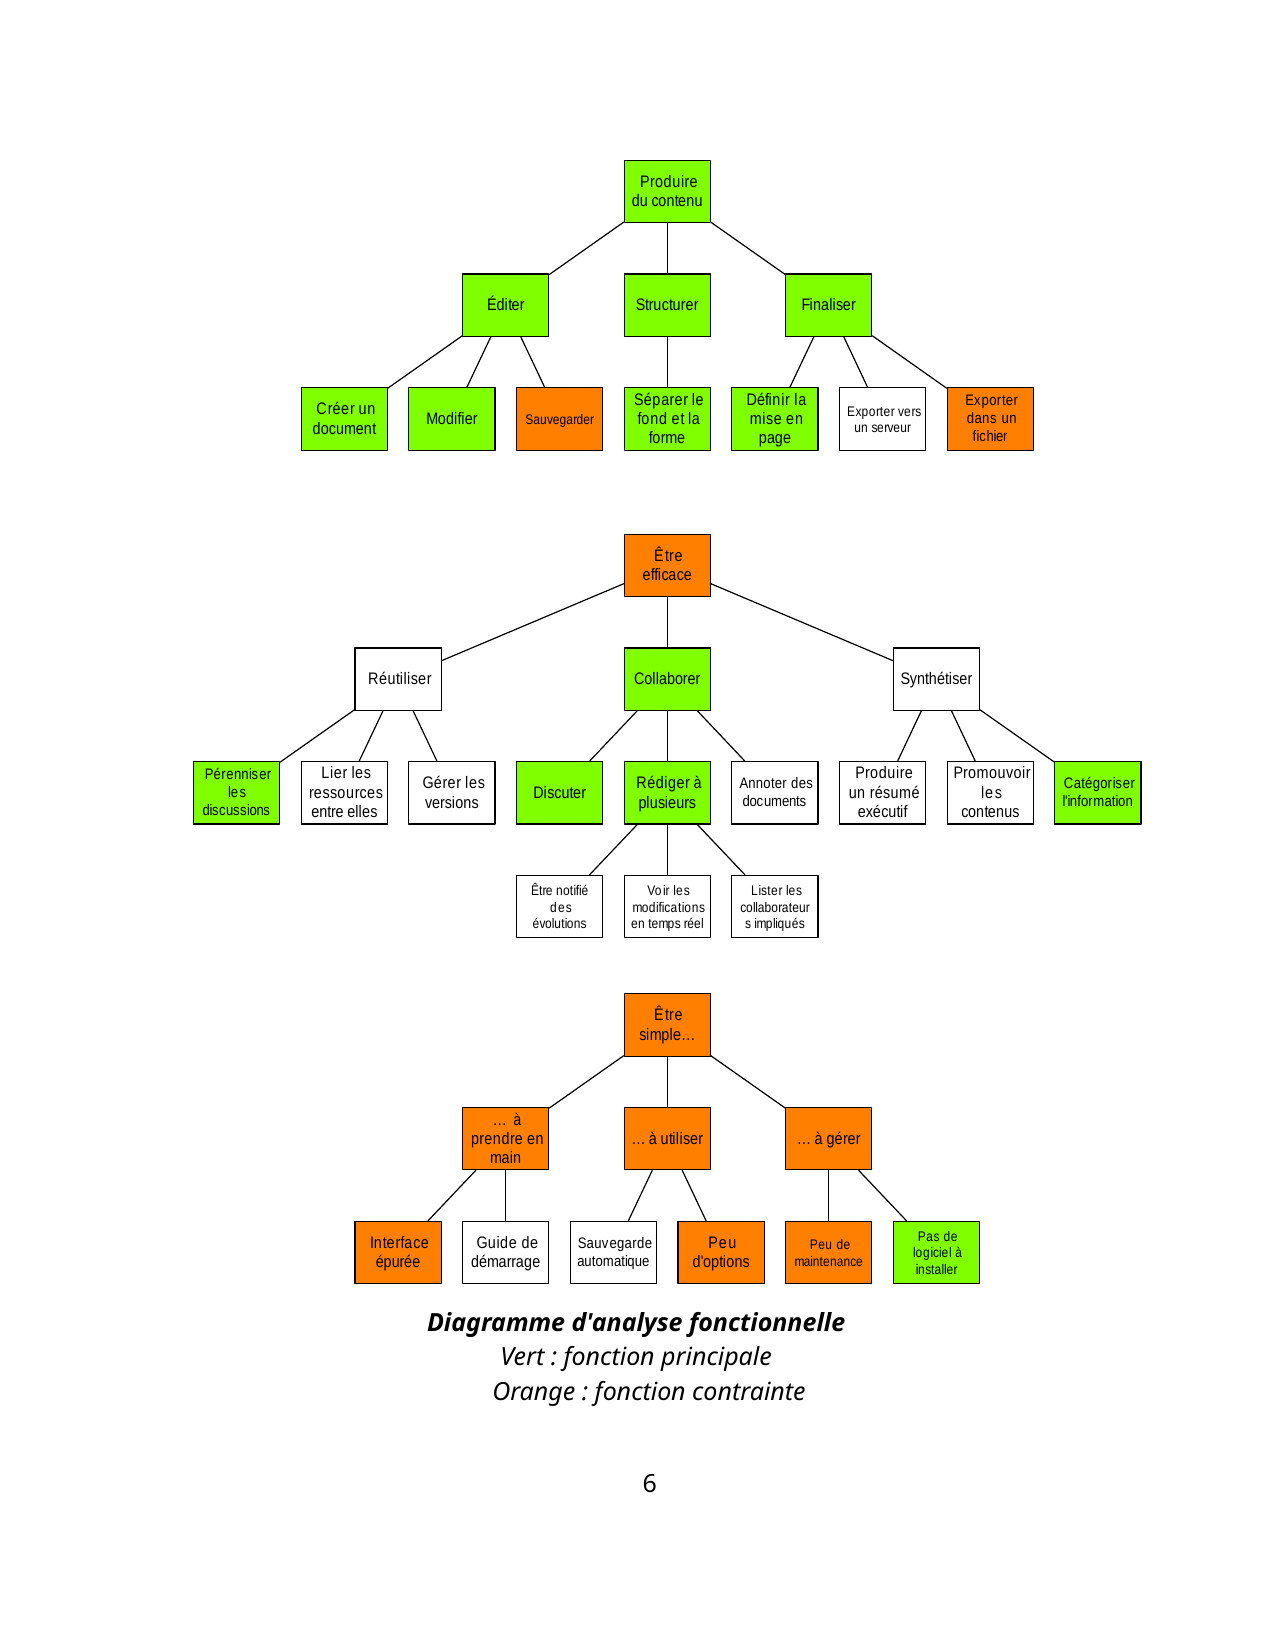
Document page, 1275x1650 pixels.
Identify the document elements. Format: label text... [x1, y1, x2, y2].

text Orange : fonction contrainte [150, 1373, 1125, 1407]
text Diagramme d'analyse fonctionnelle [150, 1305, 1125, 1339]
text Vert : fonction principale [150, 1339, 1125, 1373]
